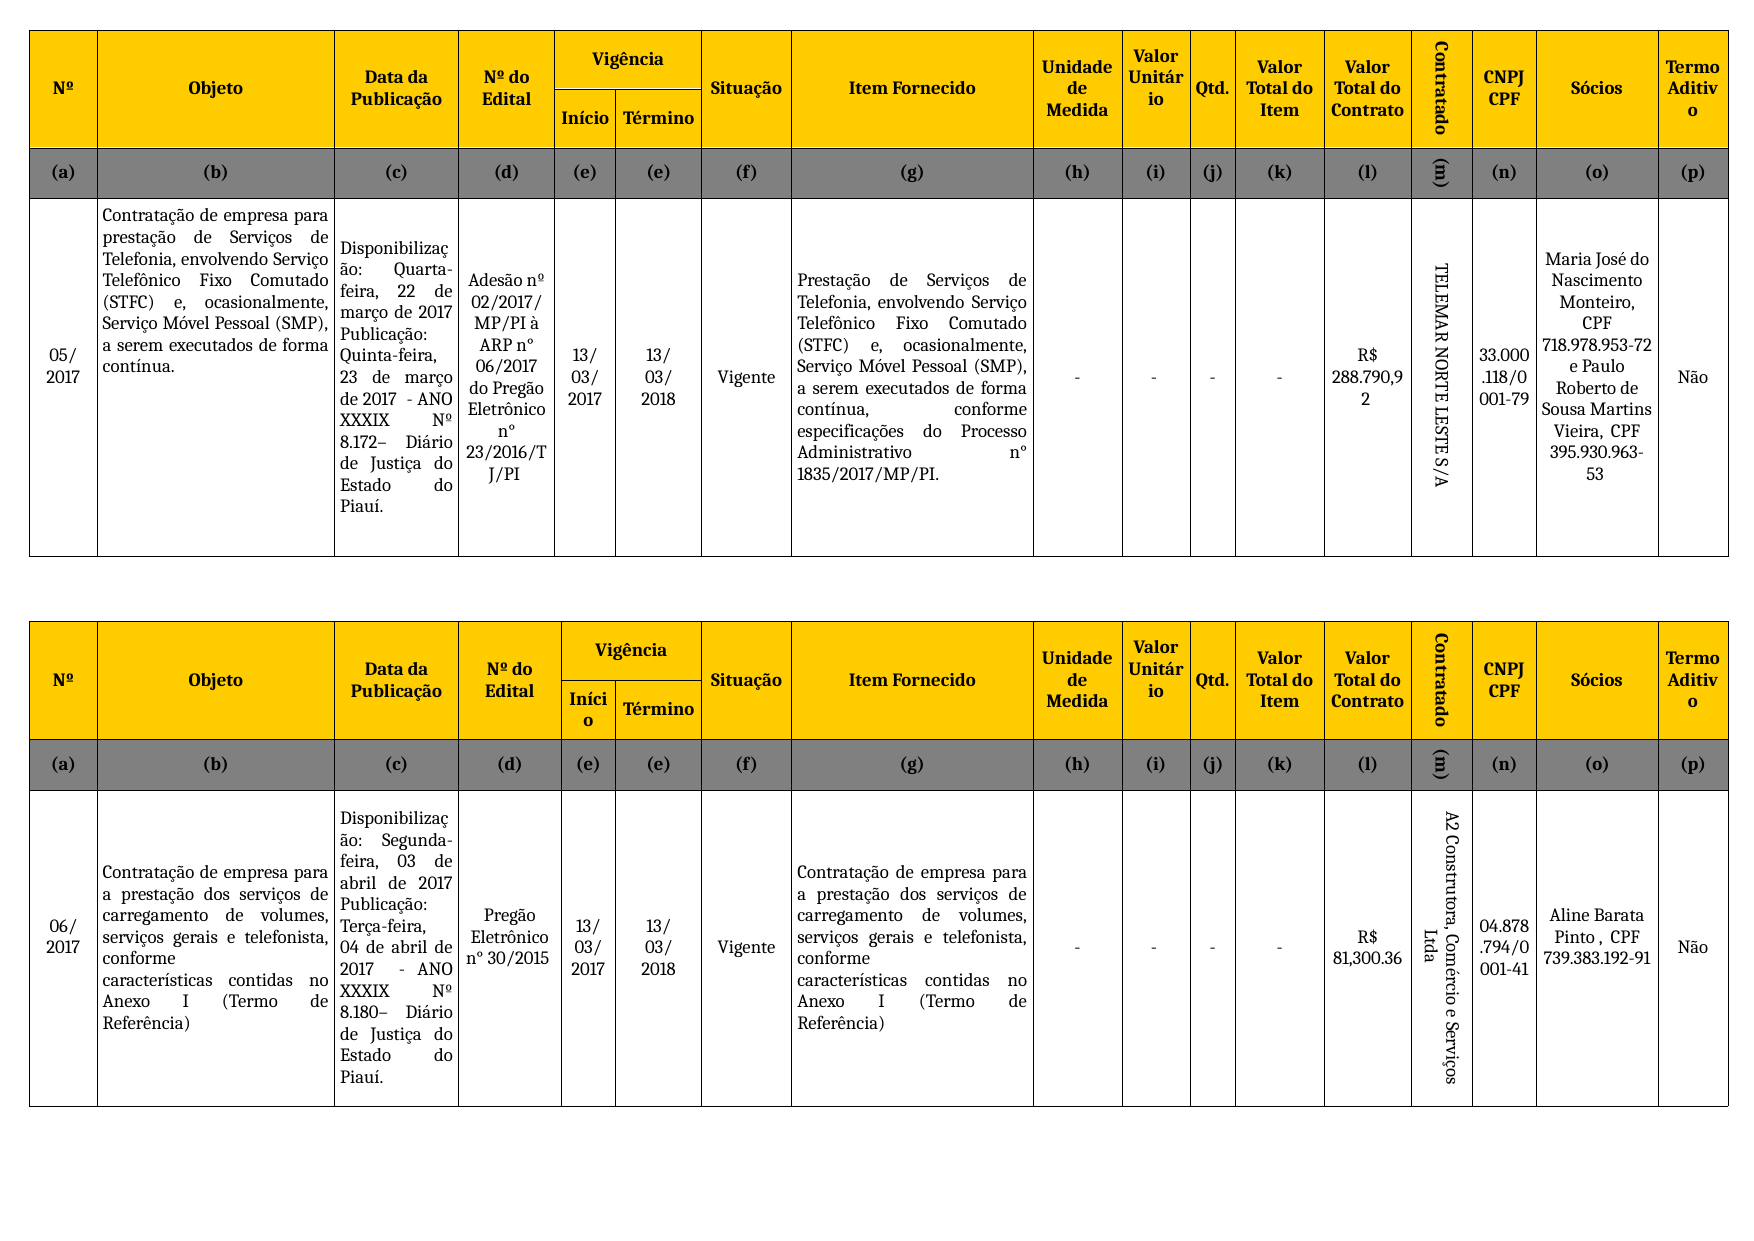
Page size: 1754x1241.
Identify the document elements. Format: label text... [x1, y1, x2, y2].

table_cell (o) [1537, 740, 1658, 790]
table_cell 33.000.118/0001-79 [1473, 199, 1536, 556]
table_cell (p) [1659, 740, 1728, 790]
table_cell 13/ 03/ 2018 [616, 199, 701, 556]
table_cell 13/ 03/ 2017 [562, 791, 615, 1106]
table_cell (e) [616, 740, 701, 790]
table_cell Prestação de Serviços de Telefonia, envolvendo Serviço Telefônico Fixo Comutado (STFC) e, ocasionalmente, Serviço Móvel Pessoal (SMP), a serem executados de forma contínua, conforme especificações do Processo Administrativo n° 1835/2017/MP/PI. [792, 199, 1033, 556]
table_cell Maria José do Nascimento Monteiro, CPF 718.978.953-72 e Paulo Roberto de Sousa Martins Vieira, CPF 395.930.963-53 [1537, 199, 1658, 556]
table_cell Início [555, 90, 615, 147]
table_header Sócios [1537, 622, 1658, 739]
table_cell Pregão Eletrônico n° 30/2015 [459, 791, 561, 1106]
table_header Valor Total do Contrato [1325, 31, 1411, 147]
table_cell (k) [1236, 740, 1324, 790]
table_cell (c) [335, 149, 458, 198]
table_cell (p) [1659, 149, 1728, 198]
table_header Qtd. [1191, 31, 1235, 147]
table_cell 13/ 03/ 2017 [555, 199, 615, 556]
table_cell - [1191, 791, 1235, 1106]
table_cell (e) [555, 149, 615, 198]
table_cell 04.878.794/0001-41 [1473, 791, 1536, 1106]
table_header Valor Total do Item [1236, 622, 1324, 739]
table_cell Disponibilização: Quarta-feira, 22 de março de 2017 Publicação: Quinta-feira, 23 de março de 2017 - ANO XXXIX Nº 8.172– Diário de Justiça do Estado do Piauí. [335, 199, 458, 556]
table_cell (h) [1034, 149, 1122, 198]
table_header Qtd. [1191, 622, 1235, 739]
table_cell (j) [1191, 149, 1235, 198]
table_cell Aline Barata Pinto , CPF 739.383.192-91 [1537, 791, 1658, 1106]
table_cell (a) [30, 149, 97, 198]
table_header Valor Unitário [1123, 31, 1190, 147]
table_header Vigência [562, 622, 701, 680]
table_cell Vigente [702, 791, 791, 1106]
table_cell (e) [562, 740, 615, 790]
table_cell (l) [1325, 149, 1411, 198]
table_header Nº do Edital [459, 31, 554, 147]
table_header Termo Aditivo [1659, 31, 1728, 147]
table_cell - [1034, 791, 1122, 1106]
table_cell (i) [1123, 149, 1190, 198]
table_cell (g) [792, 740, 1033, 790]
table_cell Adesão nº 02/2017/MP/PI à ARP n° 06/2017 do Pregão Eletrônico n° 23/2016/TJ/PI [459, 199, 554, 556]
table_header Nº [30, 31, 97, 147]
table_header Valor Unitário [1123, 622, 1190, 739]
table_header Contratado [1412, 31, 1472, 147]
table_cell - [1123, 791, 1190, 1106]
table_cell 06/ 2017 [30, 791, 97, 1106]
table_cell Término [616, 90, 701, 147]
table_cell Término [616, 681, 701, 739]
table_cell (b) [98, 740, 334, 790]
table_header Vigência [555, 31, 701, 88]
table_header Valor Total do Contrato [1325, 622, 1411, 739]
table_cell Não [1659, 199, 1728, 556]
table_cell 13/ 03/ 2018 [616, 791, 701, 1106]
table_cell Disponibilização: Segunda-feira, 03 de abril de 2017 Publicação: Terça-feira, 04 de abril de 2017 - ANO XXXIX Nº 8.180– Diário de Justiça do Estado do Piauí. [335, 791, 458, 1106]
table_header Situação [702, 31, 791, 147]
table_cell - [1034, 199, 1122, 556]
table_cell Contratação de empresa para prestação de Serviços de Telefonia, envolvendo Serviço Telefônico Fixo Comutado (STFC) e, ocasionalmente, Serviço Móvel Pessoal (SMP), a serem executados de forma contínua. [98, 199, 334, 556]
table_cell (n) [1473, 740, 1536, 790]
table_cell (f) [702, 740, 791, 790]
table_cell - [1123, 199, 1190, 556]
table_header CNPJ CPF [1473, 31, 1536, 147]
table_cell (m) [1412, 149, 1472, 198]
table_cell (l) [1325, 740, 1411, 790]
table_header Nº do Edital [459, 622, 561, 739]
table_header Termo Aditivo [1659, 622, 1728, 739]
table_header Valor Total do Item [1236, 31, 1324, 147]
table_cell (d) [459, 740, 561, 790]
table_header Data da Publicação [335, 31, 458, 147]
table_cell Não [1659, 791, 1728, 1106]
table_cell (k) [1236, 149, 1324, 198]
table_cell - [1191, 199, 1235, 556]
table_header Objeto [98, 31, 334, 147]
table_header CNPJ CPF [1473, 622, 1536, 739]
table_cell (h) [1034, 740, 1122, 790]
table_cell (b) [98, 149, 334, 198]
table_cell R$ 81.300,36 [1325, 791, 1411, 1106]
table_cell Vigente [702, 199, 791, 556]
table_header Unidade de Medida [1034, 622, 1122, 739]
table_header Item Fornecido [792, 31, 1033, 147]
table_cell (a) [30, 740, 97, 790]
table_cell (o) [1537, 149, 1658, 198]
table_header Objeto [98, 622, 334, 739]
table_cell 05/ 2017 [30, 199, 97, 556]
table_cell (j) [1191, 740, 1235, 790]
table_header Sócios [1537, 31, 1658, 147]
table_header Unidade de Medida [1034, 31, 1122, 147]
table_cell (f) [702, 149, 791, 198]
table_cell (n) [1473, 149, 1536, 198]
table_cell (d) [459, 149, 554, 198]
table_cell (e) [616, 149, 701, 198]
table_cell (i) [1123, 740, 1190, 790]
table_cell Início [562, 681, 615, 739]
table_cell Contratação de empresa para a prestação dos serviços de carregamento de volumes, serviços gerais e telefonista, conforme características contidas no Anexo I (Termo de Referência) [792, 791, 1033, 1106]
table_cell R$ 288.790,92 [1325, 199, 1411, 556]
table_cell (c) [335, 740, 458, 790]
table_header Item Fornecido [792, 622, 1033, 739]
table_cell (g) [792, 149, 1033, 198]
table_cell - [1236, 199, 1324, 556]
table_header Nº [30, 622, 97, 739]
table_cell (m) [1412, 740, 1472, 790]
table_header Contratado [1412, 622, 1472, 739]
table_cell TELEMAR NORTE LESTE S/A [1412, 199, 1472, 556]
table_header Data da Publicação [335, 622, 458, 739]
table_cell Contratação de empresa para a prestação dos serviços de carregamento de volumes, serviços gerais e telefonista, conforme características contidas no Anexo I (Termo de Referência) [98, 791, 334, 1106]
table_cell - [1236, 791, 1324, 1106]
table_header Situação [702, 622, 791, 739]
table_cell A2 Construtora, Comércio e Serviços Ltda [1412, 791, 1472, 1106]
